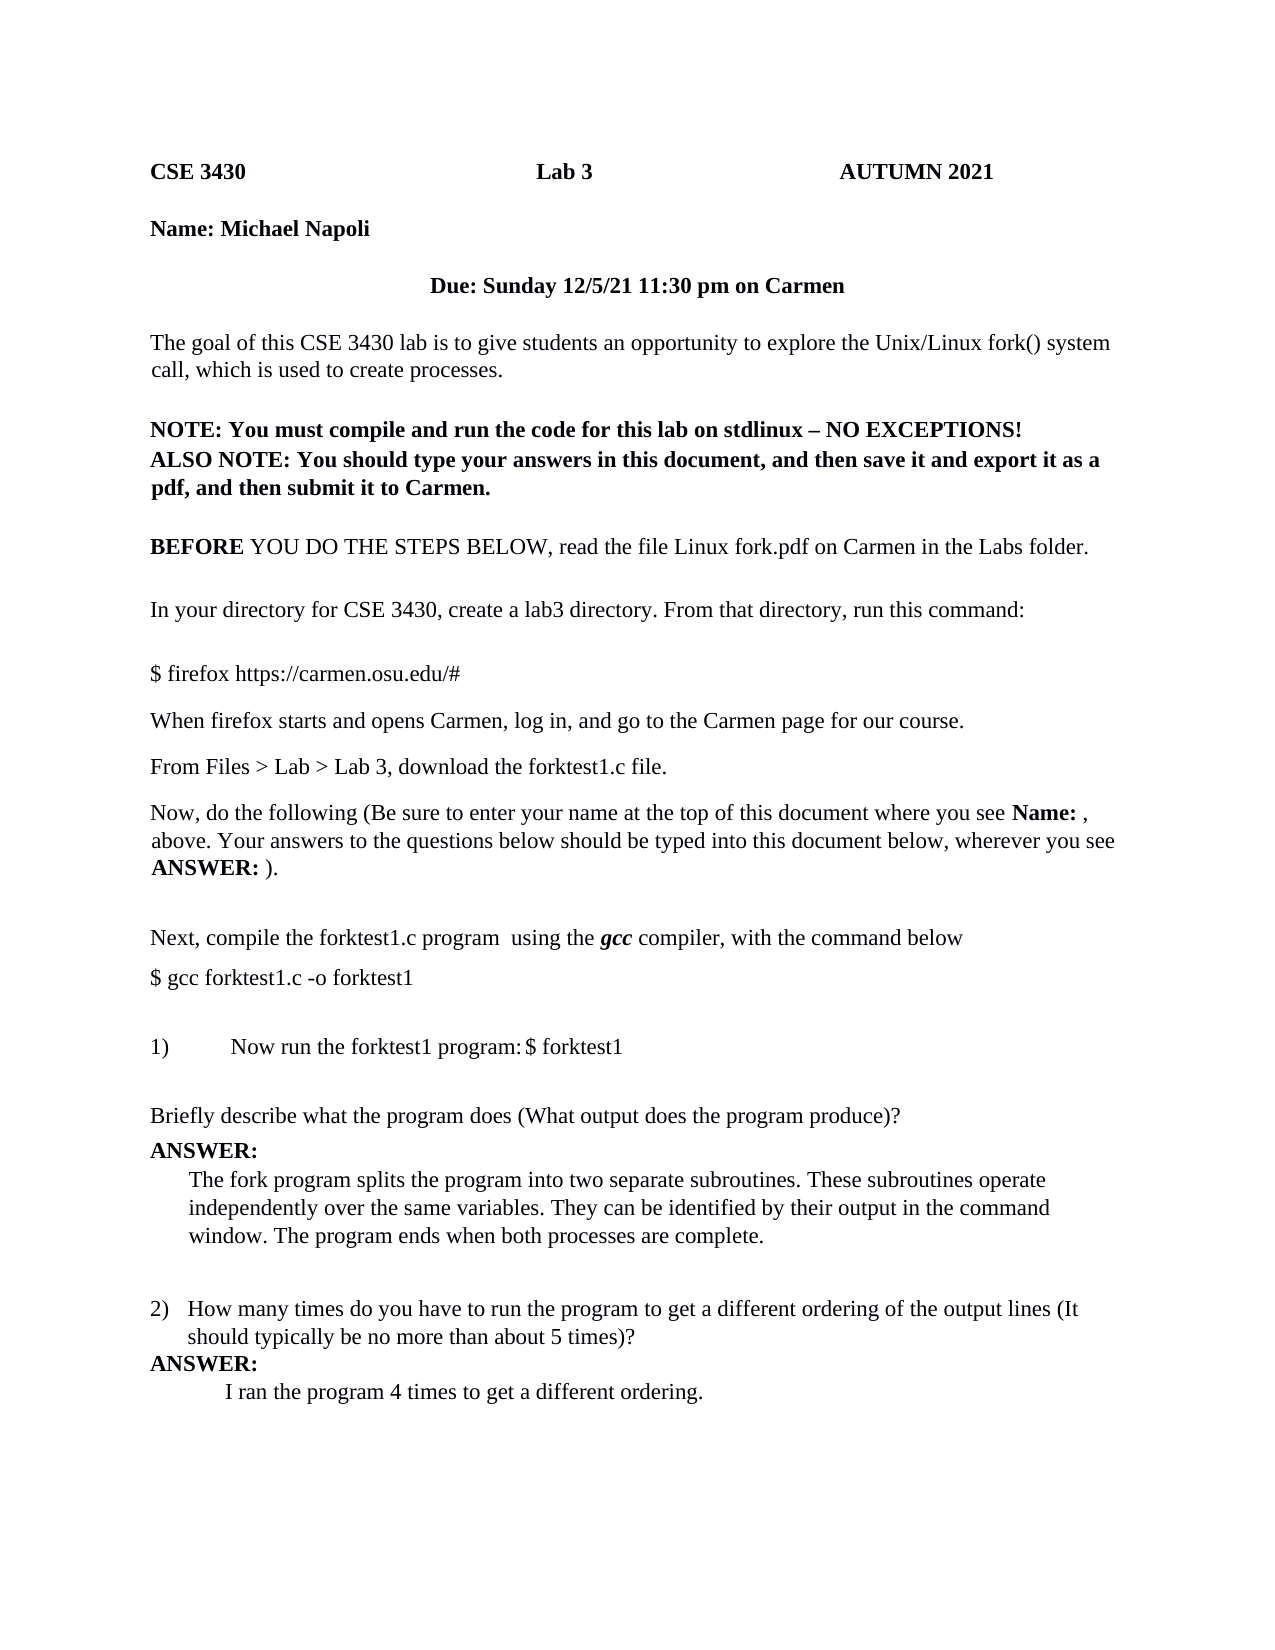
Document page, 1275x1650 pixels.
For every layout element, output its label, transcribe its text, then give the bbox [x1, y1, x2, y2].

text From Files > Lab > Lab 3, download the forktest1.c file. [150, 753, 1125, 779]
list The fork program splits the program into two separate subroutines. These subroutines operate independently over the same variables. They can be identified by their output in the command window. The program ends when both processes are complete. [188, 1166, 1125, 1249]
text ALSO NOTE: You should type your answers in this document, and then save it and export it as a pdf, and then submit it to Carmen. [150, 446, 1125, 500]
text Now, do the following (Be sure to enter your name at the top of this document where you see Name: , above. Your answers to the questions below should be typed into this document below, wherever you see ANSWER: ). [150, 799, 1125, 880]
text In your directory for CSE 3430, create a lab3 directory. From that directory, run this command: [150, 597, 1125, 623]
text NOTE: You must compile and run the code for this lab on stdlinux – NO EXCEPTIONS! [150, 416, 1125, 443]
list ANSWER: [150, 1350, 1125, 1377]
list How many times do you have to run the program to get a different ordering of the output lines (It should typically be no more than about 5 times)? [150, 1296, 1125, 1349]
text When firefox starts and opens Carmen, log in, and go to the Carmen page for our course. [150, 707, 1125, 733]
text $ firefox https://carmen.osu.edu/# [150, 660, 1125, 686]
text The goal of this CSE 3430 lab is to give students an opportunity to explore the Unix/Linux fork() system call, which is used to create processes. [150, 329, 1125, 383]
text Due: Sunday 12/5/21 11:30 pm on Carmen [150, 272, 1125, 298]
text CSE 3430 Lab 3 AUTUMN 2021 [150, 158, 1125, 185]
list I ran the program 4 times to get a different ordering. [150, 1378, 1125, 1404]
text Briefly describe what the program does (What output does the program produce)? [150, 1102, 1125, 1128]
text Next, compile the forktest1.c program using the gcc compiler, with the command below [150, 924, 1125, 951]
text Name: Michael Napoli [150, 215, 1125, 242]
text BEFORE YOU DO THE STEPS BELOW, read the file Linux fork.pdf on Carmen in the Labs folder. [150, 533, 1125, 560]
text $ gcc forktest1.c -o forktest1 [150, 964, 1125, 991]
list ANSWER: [150, 1137, 1125, 1164]
list Now run the forktest1 program: $ forktest1 [150, 1033, 1125, 1059]
